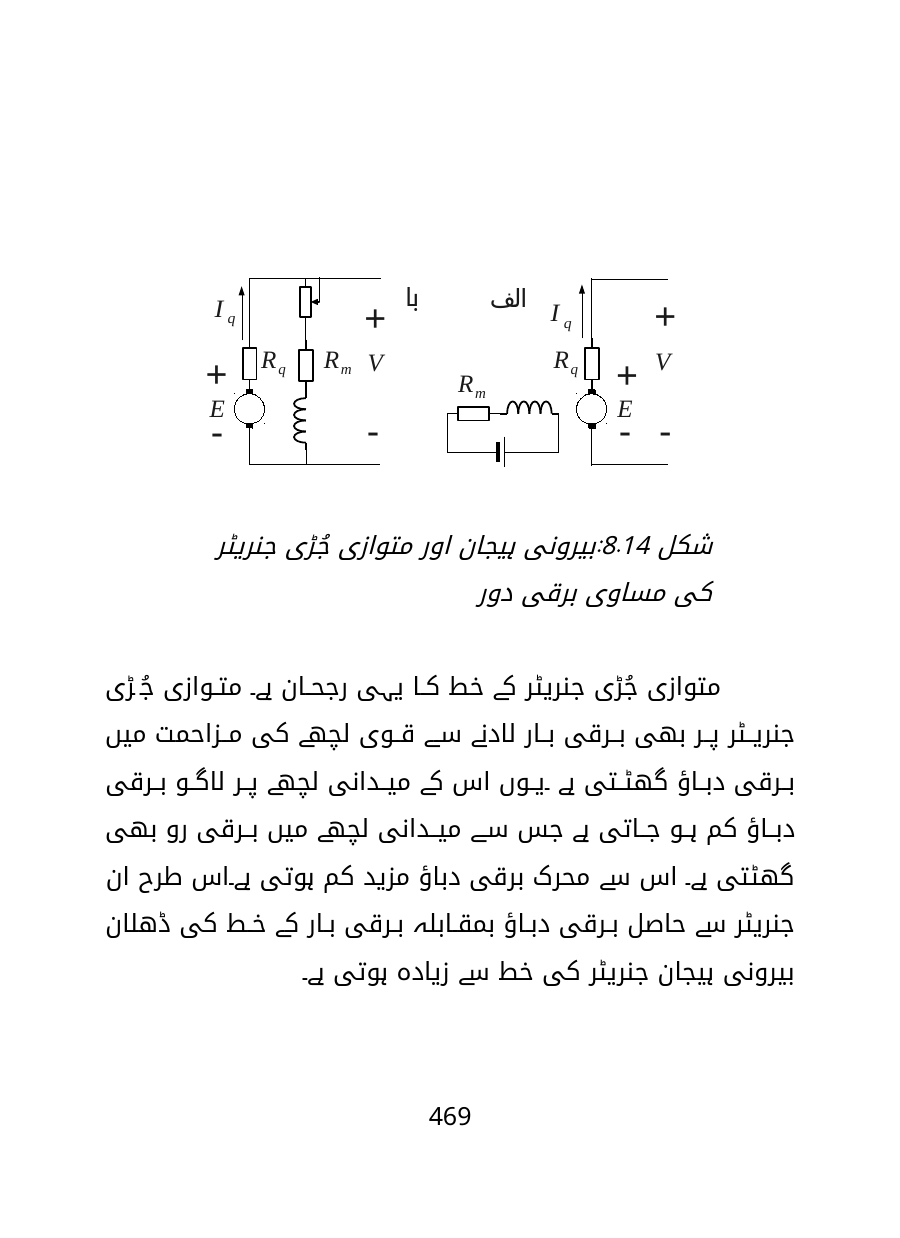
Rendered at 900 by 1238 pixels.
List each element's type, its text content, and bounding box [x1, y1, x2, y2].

text متوازی جُڑی جنریٹر کے خط کا یہی رجحان ہے۔ متوازی جُڑی جنریٹر پر بھی برقی بار لادنے سے قوی لچھے کی مزاحمت میں برقی دباؤ گھٹتی ہے ۔یوں اس کے میدانی لچھے پر لاگو برقی دباؤ کم ہو جاتی ہے جس سے میدانی لچھے میں برقی رو بھی گھٹتی ہے۔ اس سے محرک برقی دباؤ مزید کم ہوتی ہے۔اس طرح ان جنریٹر سے حاصل برقی دباؤ بمقابلہ برقی بار کے خط کی ڈھلان بیرونی ہیجان جنریٹر کی خط سے زیادہ ہوتی ہے۔ [105, 663, 795, 995]
text شکل 8.14:بیرونی ہیجان اور متوازی جُڑی جنریٹر کی مساوی برقی دور [188, 181, 712, 617]
